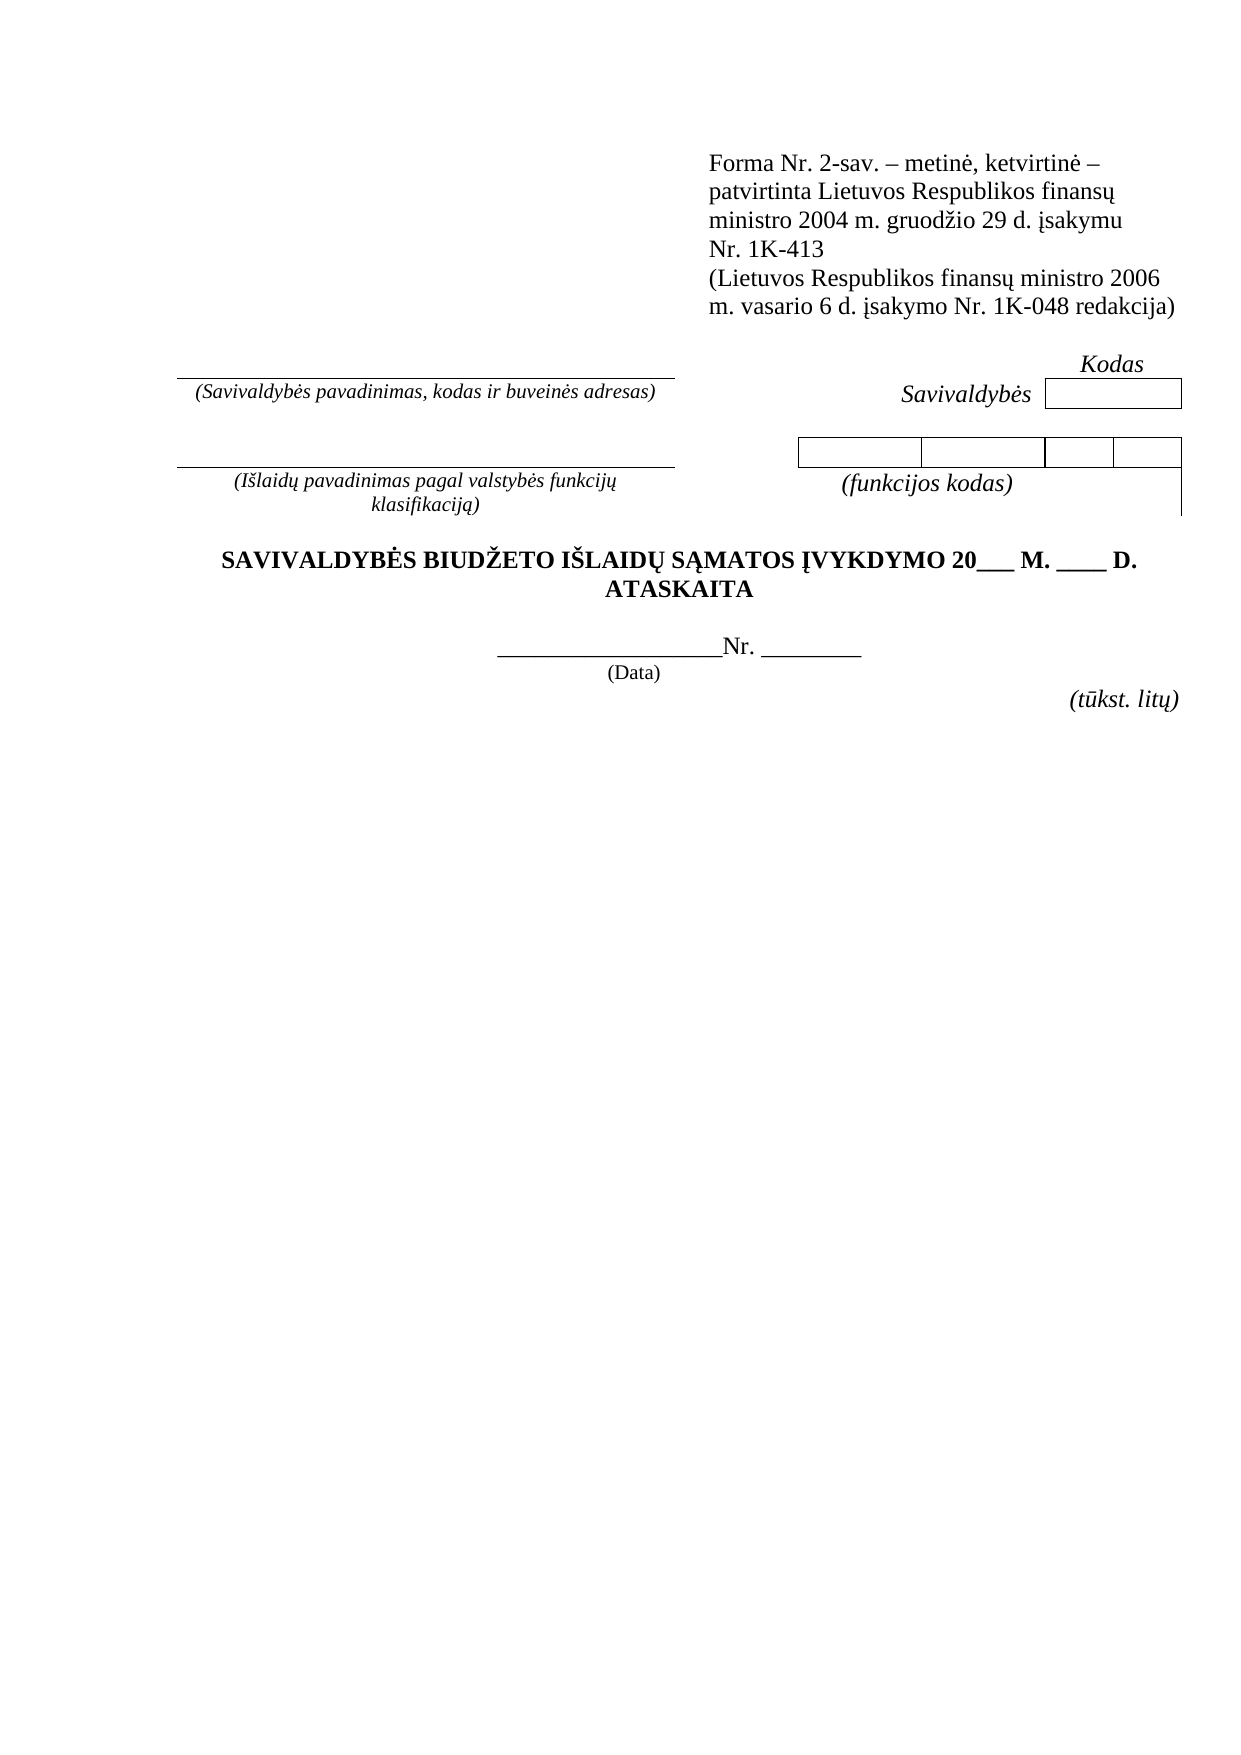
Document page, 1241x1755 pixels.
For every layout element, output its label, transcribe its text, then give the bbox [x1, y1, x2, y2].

text Forma Nr. 2-sav. – metinė, ketvirtinė – [177, 148, 1181, 176]
text ministro 2004 m. gruodžio 29 d. įsakymu [177, 205, 1181, 234]
text (Data) [533, 660, 1181, 684]
text patvirtinta Lietuvos Respublikos finansų [177, 176, 1181, 205]
text __________________Nr. ________ [177, 631, 1181, 660]
table_cell (Išlaidų pavadinimas pagal valstybės funkcijų klasifikaciją) [177, 468, 675, 516]
table_header [799, 438, 921, 467]
text m. vasario 6 d. įsakymo Nr. 1K-048 redakcija) [177, 291, 1181, 320]
table_header [177, 349, 675, 378]
table_header [922, 438, 1044, 467]
table_cell (funkcijos kodas) [675, 467, 1181, 516]
table_cell (Savivaldybės pavadinimas, kodas ir buveinės adresas) [177, 379, 675, 407]
table_header [675, 437, 798, 467]
text (Lietuvos Respublikos finansų ministro 2006 [177, 263, 1181, 291]
table_header [1114, 438, 1181, 467]
table_cell Savivaldybės [675, 378, 1045, 407]
text SAVIVALDYBĖS BIUDŽETO IŠLAIDŲ SĄMATOS ĮVYKDYMO 20___ M. ____ D. [177, 545, 1181, 574]
text (tūkst. litų) [177, 684, 1181, 713]
table_header Kodas [1045, 349, 1181, 378]
table_header [675, 349, 1045, 378]
text Nr. 1K-413 [177, 234, 1181, 263]
table_cell [1046, 379, 1181, 407]
table_header [177, 437, 675, 467]
text ATASKAITA [177, 574, 1181, 602]
table_header [1046, 438, 1113, 467]
